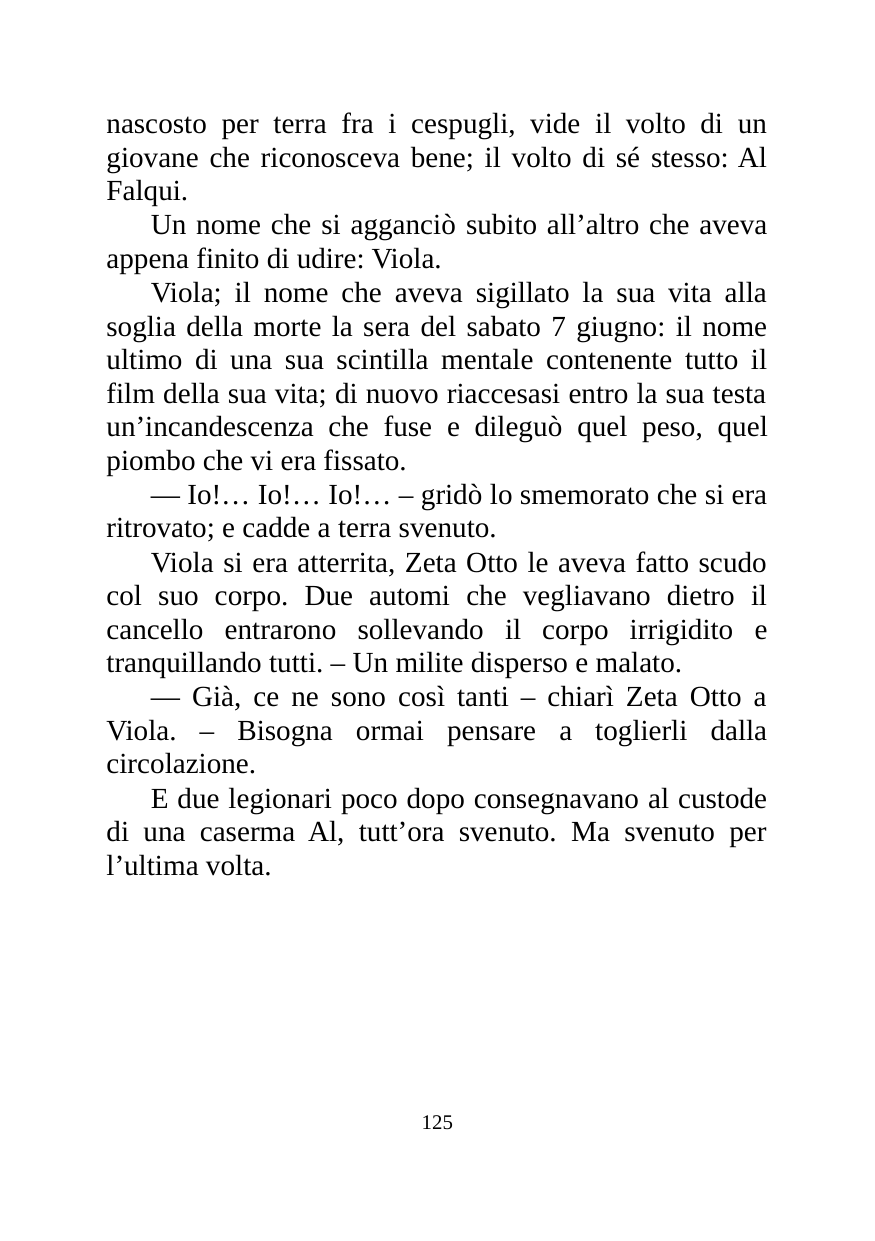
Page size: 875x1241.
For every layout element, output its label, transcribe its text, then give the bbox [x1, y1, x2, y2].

text nascosto per terra fra i cespugli, vide il volto di un giovane che riconosceva bene; il volto di sé stesso: Al Falqui. [106, 106, 768, 207]
text Viola si era atterrita, Zeta Otto le aveva fatto scudo col suo corpo. Due automi che vegliavano dietro il cancello entrarono sollevando il corpo irrigidito e tranquillando tutti. – Un milite disperso e malato. [106, 545, 768, 679]
text E due legionari poco dopo consegnavano al custode di una caserma Al, tutt’ora svenuto. Ma svenuto per l’ultima volta. [106, 781, 768, 881]
text Viola; il nome che aveva sigillato la sua vita alla soglia della morte la sera del sabato 7 giugno: il nome ultimo di una sua scintilla mentale contenente tutto il film della sua vita; di nuovo riaccesasi entro la sua testa un’incandescenza che fuse e dileguò quel peso, quel piombo che vi era fissato. [106, 275, 768, 476]
text Un nome che si agganciò subito all’altro che aveva appena finito di udire: Viola. [106, 207, 768, 274]
text — Io!… Io!… Io!… – gridò lo smemorato che si era ritrovato; e cadde a terra svenuto. [106, 477, 768, 544]
text — Già, ce ne sono così tanti – chiarì Zeta Otto a Viola. – Bisogna ormai pensare a toglierli dalla circolazione. [106, 679, 768, 780]
